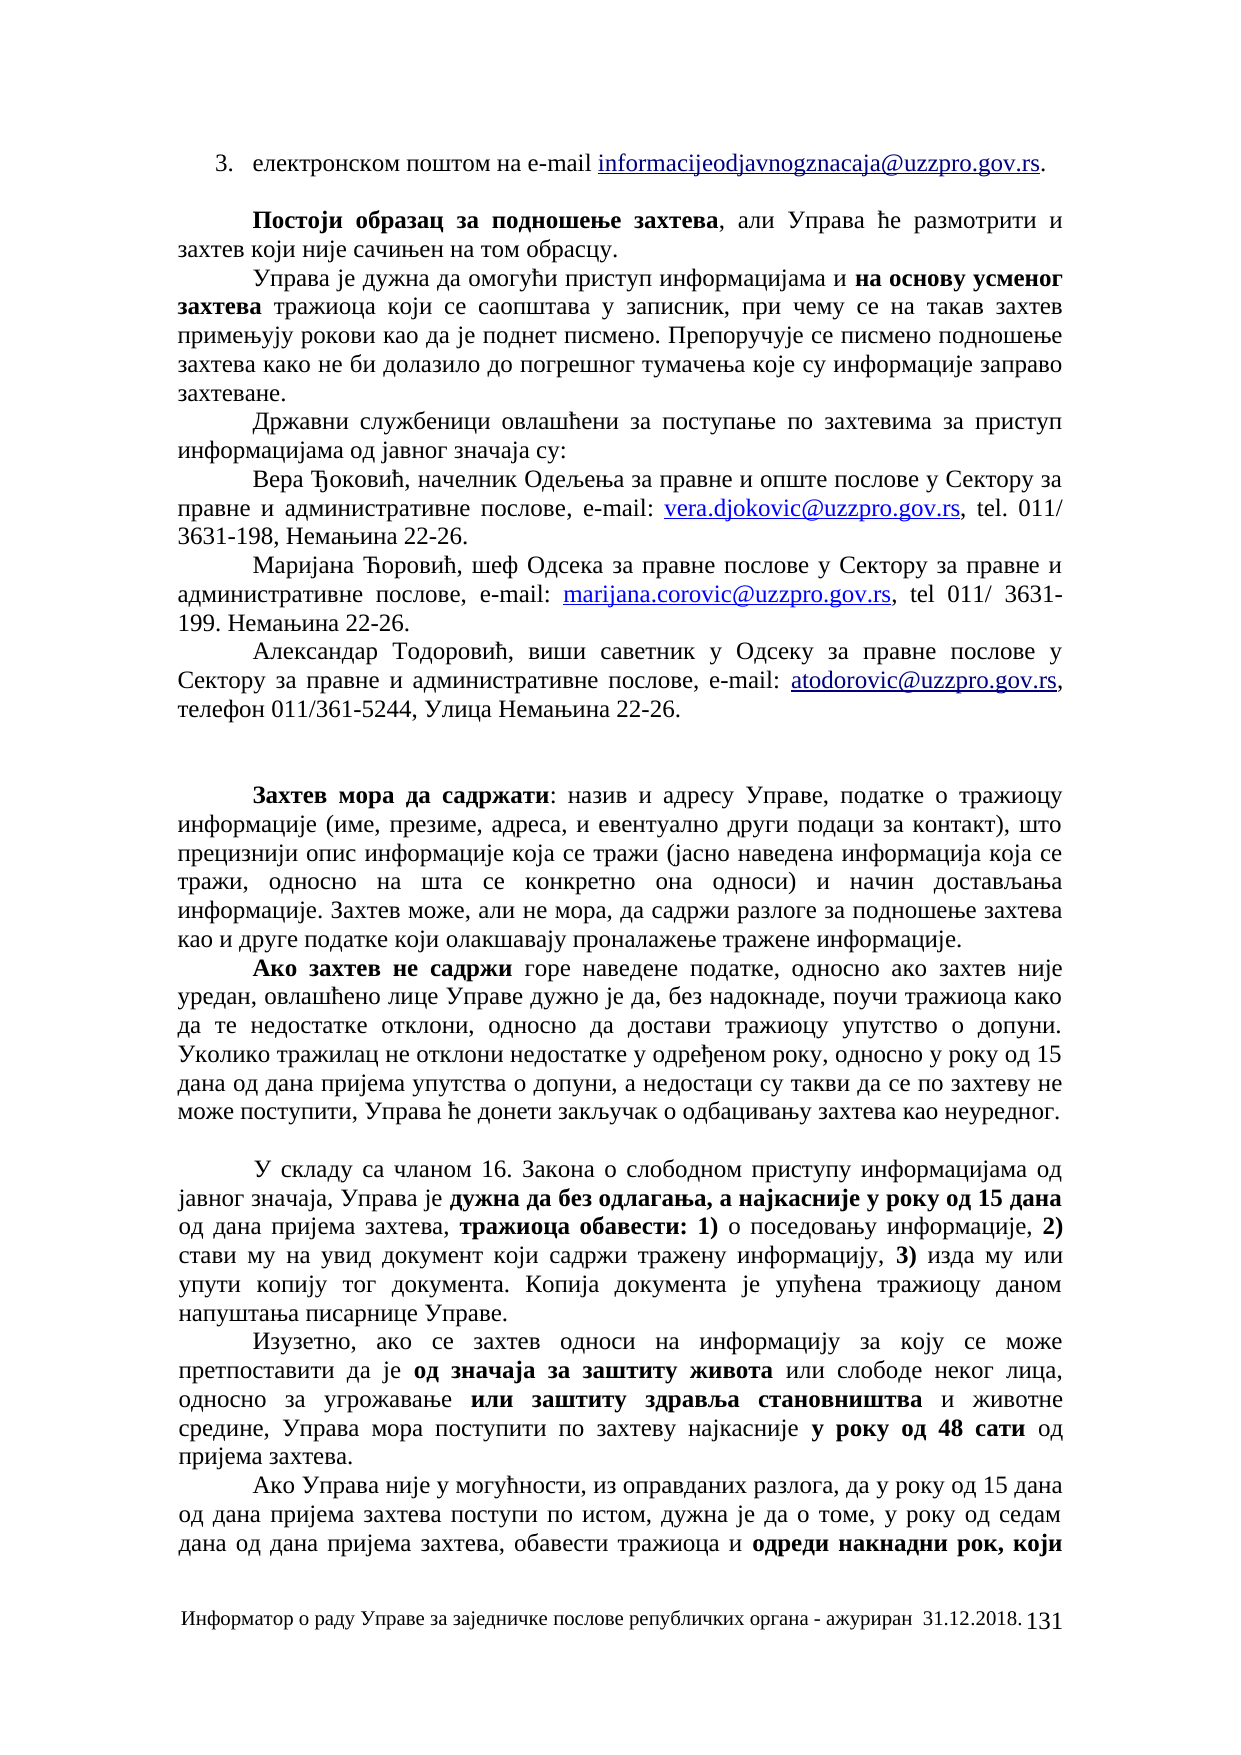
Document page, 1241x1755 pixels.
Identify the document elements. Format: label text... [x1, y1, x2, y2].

text Вера Ђоковић, начелник Одељења за правне и опште послове у Сектору за правне и административне послове, e-mail: vera.djokovic@uzzpro.gov.rs, tel. 011/ 3631-198, Немањина 22-26. [177, 464, 1063, 550]
text Ако захтев не садржи горе наведене податке, односно ако захтев није уредан, овлашћено лице Управе дужно је да, без надокнаде, поучи тражиоца како да те недостатке отклони, односно да достави тражиоцу упутство о допуни. Уколико тражилац не отклони недостатке у одређеном року, односно у року од 15 дана од дана пријема упутства о допуни, а недостаци су такви да се по захтеву не може поступити, Управа ће донети закључак о одбацивању захтева као неуредног. [177, 953, 1063, 1125]
text Постоји образац за подношење захтева, али Управа ће размотрити и захтев који није сачињен на том обрасцу. [177, 205, 1063, 263]
text Захтев мора да садржати: назив и адресу Управе, податке о тражиоцу информације (име, презиме, адреса, и евентуално други подаци за контакт), што прецизнији опис информације која се тражи (јасно наведена информација која се тражи, односно на шта се конкретно она односи) и начин достављања информације. Захтев може, али не мора, да садржи разлоге за подношење захтева као и друге податке који олакшавају проналажење тражене информације. [177, 780, 1063, 953]
list електронском поштом на e-mail informacijeodjavnogznacaja@uzzpro.gov.rs. [215, 148, 1063, 176]
text Државни службеници овлашћени за поступање по захтевима за приступ информацијама од јавног значаја су: [177, 406, 1063, 464]
text Управа је дужна да омогући приступ информацијама и на основу усменог захтева тражиоца који се саопштава у записник, при чему се на такав захтев примењују рокови као да је поднет писмено. Препоручује се писмено подношење захтева како не би долазило до погрешног тумачења које су информације заправо захтеване. [177, 263, 1063, 406]
text Маријана Ћоровић, шеф Одсека за правне послове у Сектору за правне и административне послове, e-mail: marijana.corovic@uzzpro.gov.rs, tel 011/ 3631-199. Немањина 22-26. [177, 550, 1063, 636]
text Ако Управа није у могућности, из оправданих разлога, да у року од 15 дана од дана пријема захтева поступи по истом, дужна је да о томе, у року од седам дана од дана пријема захтева, обавести тражиоца и одреди накнадни рок, који [178, 1470, 1063, 1556]
text У складу са чланом 16. Закона о слободном приступу информацијама од јавног значаја, Управа је дужна да без одлагања, а најкасније у року од 15 дана од дана пријема захтева, тражиоца обавести: 1) о поседовању информације, 2) стави му на увид документ који садржи тражену информацију, 3) изда му или упути копију тог документа. Копија документа је упућена тражиоцу даном напуштања писарнице Управе. [178, 1154, 1063, 1326]
text Александар Тодоровић, виши саветник у Одсеку за правне послове у Сектору за правне и административне послове, e-mail: atodorovic@uzzpro.gov.rs, телефон 011/361-5244, Улица Немањина 22-26. [177, 636, 1063, 723]
text Изузетно, ако се захтев односи на информацију за коју се може претпоставити да је од значаја за заштиту живота или слободе неког лица, односно за угрожавање или заштиту здравља становништва и животне средине, Управа мора поступити по захтеву најкасније у року од 48 сати од пријема захтева. [178, 1326, 1063, 1470]
